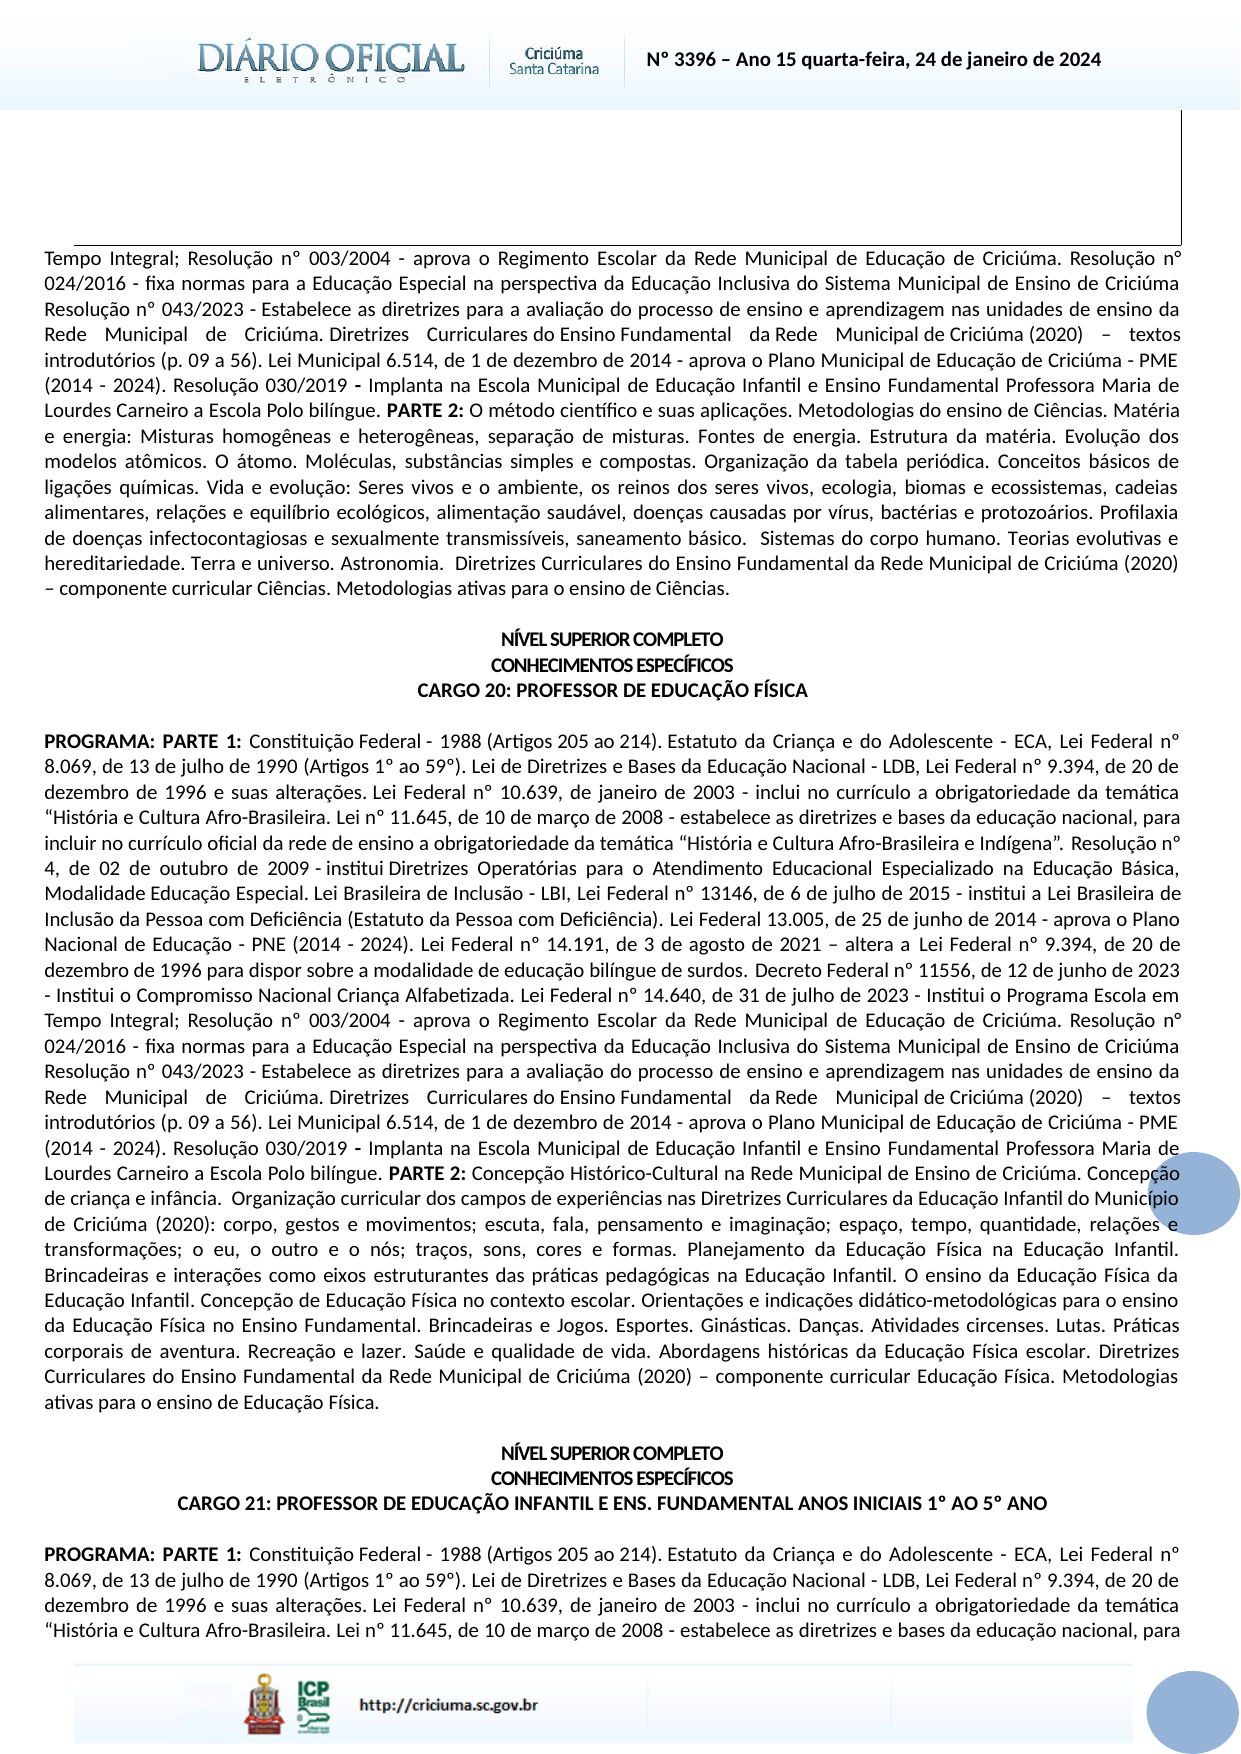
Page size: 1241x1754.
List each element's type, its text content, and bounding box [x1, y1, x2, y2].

text PROGRAMA: PARTE 1: Constituição Federal - 1988 (Artigos 205 ao 214). Estatuto da Criança e do Adolescente - ECA, Lei Federal nº 8.069, de 13 de julho de 1990 (Artigos 1º ao 59º). Lei de Diretrizes e Bases da Educação Nacional - LDB, Lei Federal nº 9.394, de 20 de dezembro de 1996 e suas alterações. Lei Federal nº 10.639, de janeiro de 2003 - inclui no currículo a obrigatoriedade da temática “História e Cultura Afro-Brasileira. Lei nº 11.645, de 10 de março de 2008 - estabelece as diretrizes e bases da educação nacional, para [44, 1541, 1181, 1643]
text NÍVEL SUPERIOR COMPLETO [44, 1440, 1181, 1465]
text CONHECIMENTOS ESPECÍFICOS [44, 652, 1181, 677]
text NÍVEL SUPERIOR COMPLETO [44, 626, 1181, 652]
text CONHECIMENTOS ESPECÍFICOS [44, 1465, 1181, 1491]
text CARGO 20: PROFESSOR DE EDUCAÇÃO FÍSICA [44, 677, 1181, 703]
text CARGO 21: PROFESSOR DE EDUCAÇÃO INFANTIL E ENS. FUNDAMENTAL ANOS INICIAIS 1º AO 5º ANO [44, 1491, 1181, 1516]
text Tempo Integral; Resolução nº 003/2004 - aprova o Regimento Escolar da Rede Municipal de Educação de Criciúma. Resolução n° 024/2016 - fixa normas para a Educação Especial na perspectiva da Educação Inclusiva do Sistema Municipal de Ensino de Criciúma Resolução nº 043/2023 - Estabelece as diretrizes para a avaliação do processo de ensino e aprendizagem nas unidades de ensino da Rede Municipal de Criciúma. Diretrizes Curriculares do Ensino Fundamental da Rede Municipal de Criciúma (2020) – textos introdutórios (p. 09 a 56). Lei Municipal 6.514, de 1 de dezembro de 2014 - aprova o Plano Municipal de Educação de Criciúma - PME (2014 - 2024). Resolução 030/2019 - Implanta na Escola Municipal de Educação Infantil e Ensino Fundamental Professora Maria de Lourdes Carneiro a Escola Polo bilíngue. PARTE 2: O método científico e suas aplicações. Metodologias do ensino de Ciências. Matéria e energia: Misturas homogêneas e heterogêneas, separação de misturas. Fontes de energia. Estrutura da matéria. Evolução dos modelos atômicos. O átomo. Moléculas, substâncias simples e compostas. Organização da tabela periódica. Conceitos básicos de ligações químicas. Vida e evolução: Seres vivos e o ambiente, os reinos dos seres vivos, ecologia, biomas e ecossistemas, cadeias alimentares, relações e equilíbrio ecológicos, alimentação saudável, doenças causadas por vírus, bactérias e protozoários. Profilaxia de doenças infectocontagiosas e sexualmente transmissíveis, saneamento básico. Sistemas do corpo humano. Teorias evolutivas e hereditariedade. Terra e universo. Astronomia. Diretrizes Curriculares do Ensino Fundamental da Rede Municipal de Criciúma (2020) – componente curricular Ciências. Metodologias ativas para o ensino de Ciências. [44, 245, 1181, 601]
text PROGRAMA: PARTE 1: Constituição Federal - 1988 (Artigos 205 ao 214). Estatuto da Criança e do Adolescente - ECA, Lei Federal nº 8.069, de 13 de julho de 1990 (Artigos 1º ao 59º). Lei de Diretrizes e Bases da Educação Nacional - LDB, Lei Federal nº 9.394, de 20 de dezembro de 1996 e suas alterações. Lei Federal nº 10.639, de janeiro de 2003 - inclui no currículo a obrigatoriedade da temática “História e Cultura Afro-Brasileira. Lei nº 11.645, de 10 de março de 2008 - estabelece as diretrizes e bases da educação nacional, para incluir no currículo oficial da rede de ensino a obrigatoriedade da temática “História e Cultura Afro-Brasileira e Indígena”. Resolução nº 4, de 02 de outubro de 2009 - institui Diretrizes Operatórias para o Atendimento Educacional Especializado na Educação Básica, Modalidade Educação Especial. Lei Brasileira de Inclusão - LBI, Lei Federal nº 13146, de 6 de julho de 2015 - institui a Lei Brasileira de Inclusão da Pessoa com Deficiência (Estatuto da Pessoa com Deficiência). Lei Federal 13.005, de 25 de junho de 2014 - aprova o Plano Nacional de Educação - PNE (2014 - 2024). Lei Federal nº 14.191, de 3 de agosto de 2021 – altera a Lei Federal nº 9.394, de 20 de dezembro de 1996 para dispor sobre a modalidade de educação bilíngue de surdos. Decreto Federal nº 11556, de 12 de junho de 2023 - Institui o Compromisso Nacional Criança Alfabetizada. Lei Federal nº 14.640, de 31 de julho de 2023 - Institui o Programa Escola em Tempo Integral; Resolução nº 003/2004 - aprova o Regimento Escolar da Rede Municipal de Educação de Criciúma. Resolução n° 024/2016 - fixa normas para a Educação Especial na perspectiva da Educação Inclusiva do Sistema Municipal de Ensino de Criciúma Resolução nº 043/2023 - Estabelece as diretrizes para a avaliação do processo de ensino e aprendizagem nas unidades de ensino da Rede Municipal de Criciúma. Diretrizes Curriculares do Ensino Fundamental da Rede Municipal de Criciúma (2020) – textos introdutórios (p. 09 a 56). Lei Municipal 6.514, de 1 de dezembro de 2014 - aprova o Plano Municipal de Educação de Criciúma - PME (2014 - 2024). Resolução 030/2019 - Implanta na Escola Municipal de Educação Infantil e Ensino Fundamental Professora Maria de Lourdes Carneiro a Escola Polo bilíngue. PARTE 2: Concepção Histórico-Cultural na Rede Municipal de Ensino de Criciúma. Concepção de criança e infância. Organização curricular dos campos de experiências nas Diretrizes Curriculares da Educação Infantil do Município de Criciúma (2020): corpo, gestos e movimentos; escuta, fala, pensamento e imaginação; espaço, tempo, quantidade, relações e transformações; o eu, o outro e o nós; traços, sons, cores e formas. Planejamento da Educação Física na Educação Infantil. Brincadeiras e interações como eixos estruturantes das práticas pedagógicas na Educação Infantil. O ensino da Educação Física da Educação Infantil. Concepção de Educação Física no contexto escolar. Orientações e indicações didático-metodológicas para o ensino da Educação Física no Ensino Fundamental. Brincadeiras e Jogos. Esportes. Ginásticas. Danças. Atividades circenses. Lutas. Práticas corporais de aventura. Recreação e lazer. Saúde e qualidade de vida. Abordagens históricas da Educação Física escolar. Diretrizes Curriculares do Ensino Fundamental da Rede Municipal de Criciúma (2020) – componente curricular Educação Física. Metodologias ativas para o ensino de Educação Física. [44, 728, 1181, 1414]
